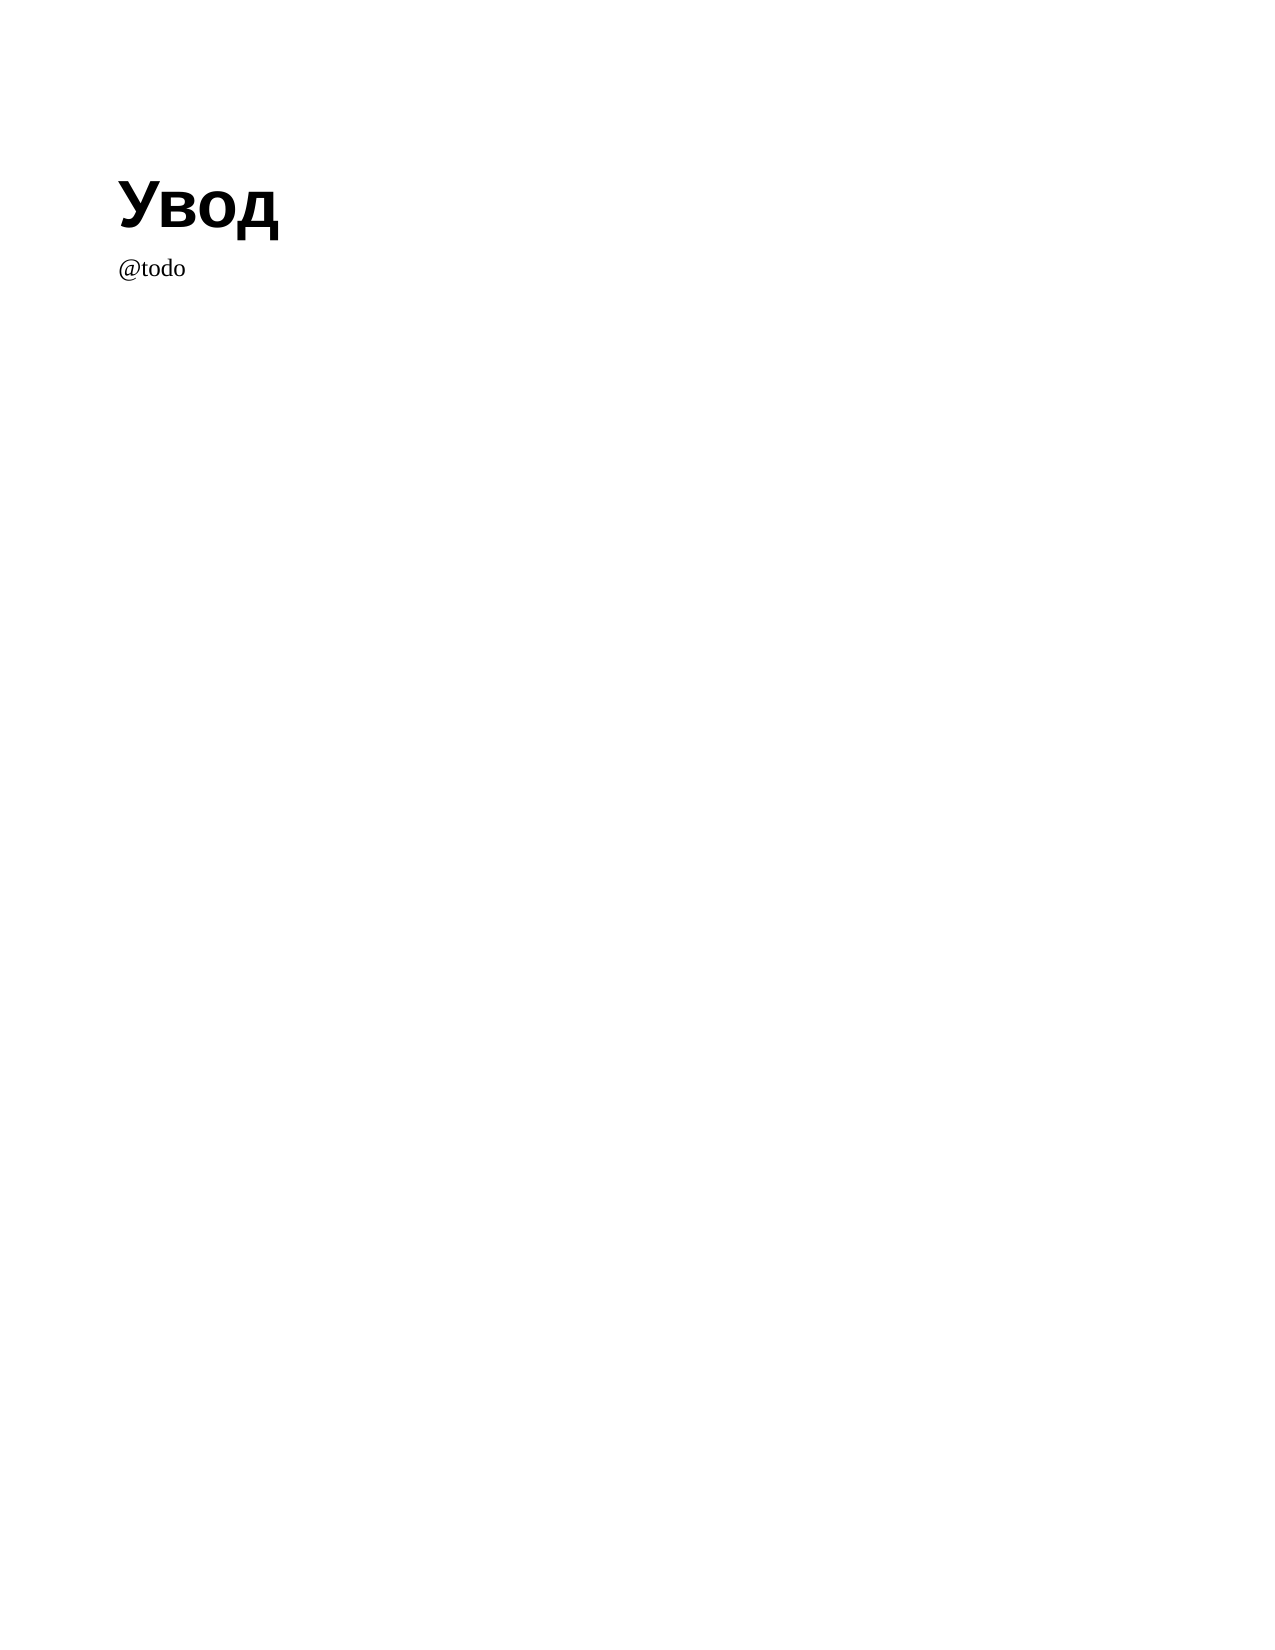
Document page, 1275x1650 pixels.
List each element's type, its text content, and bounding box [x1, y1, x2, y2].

subtitle Увод [118, 164, 1157, 241]
text @todo [118, 253, 1157, 282]
